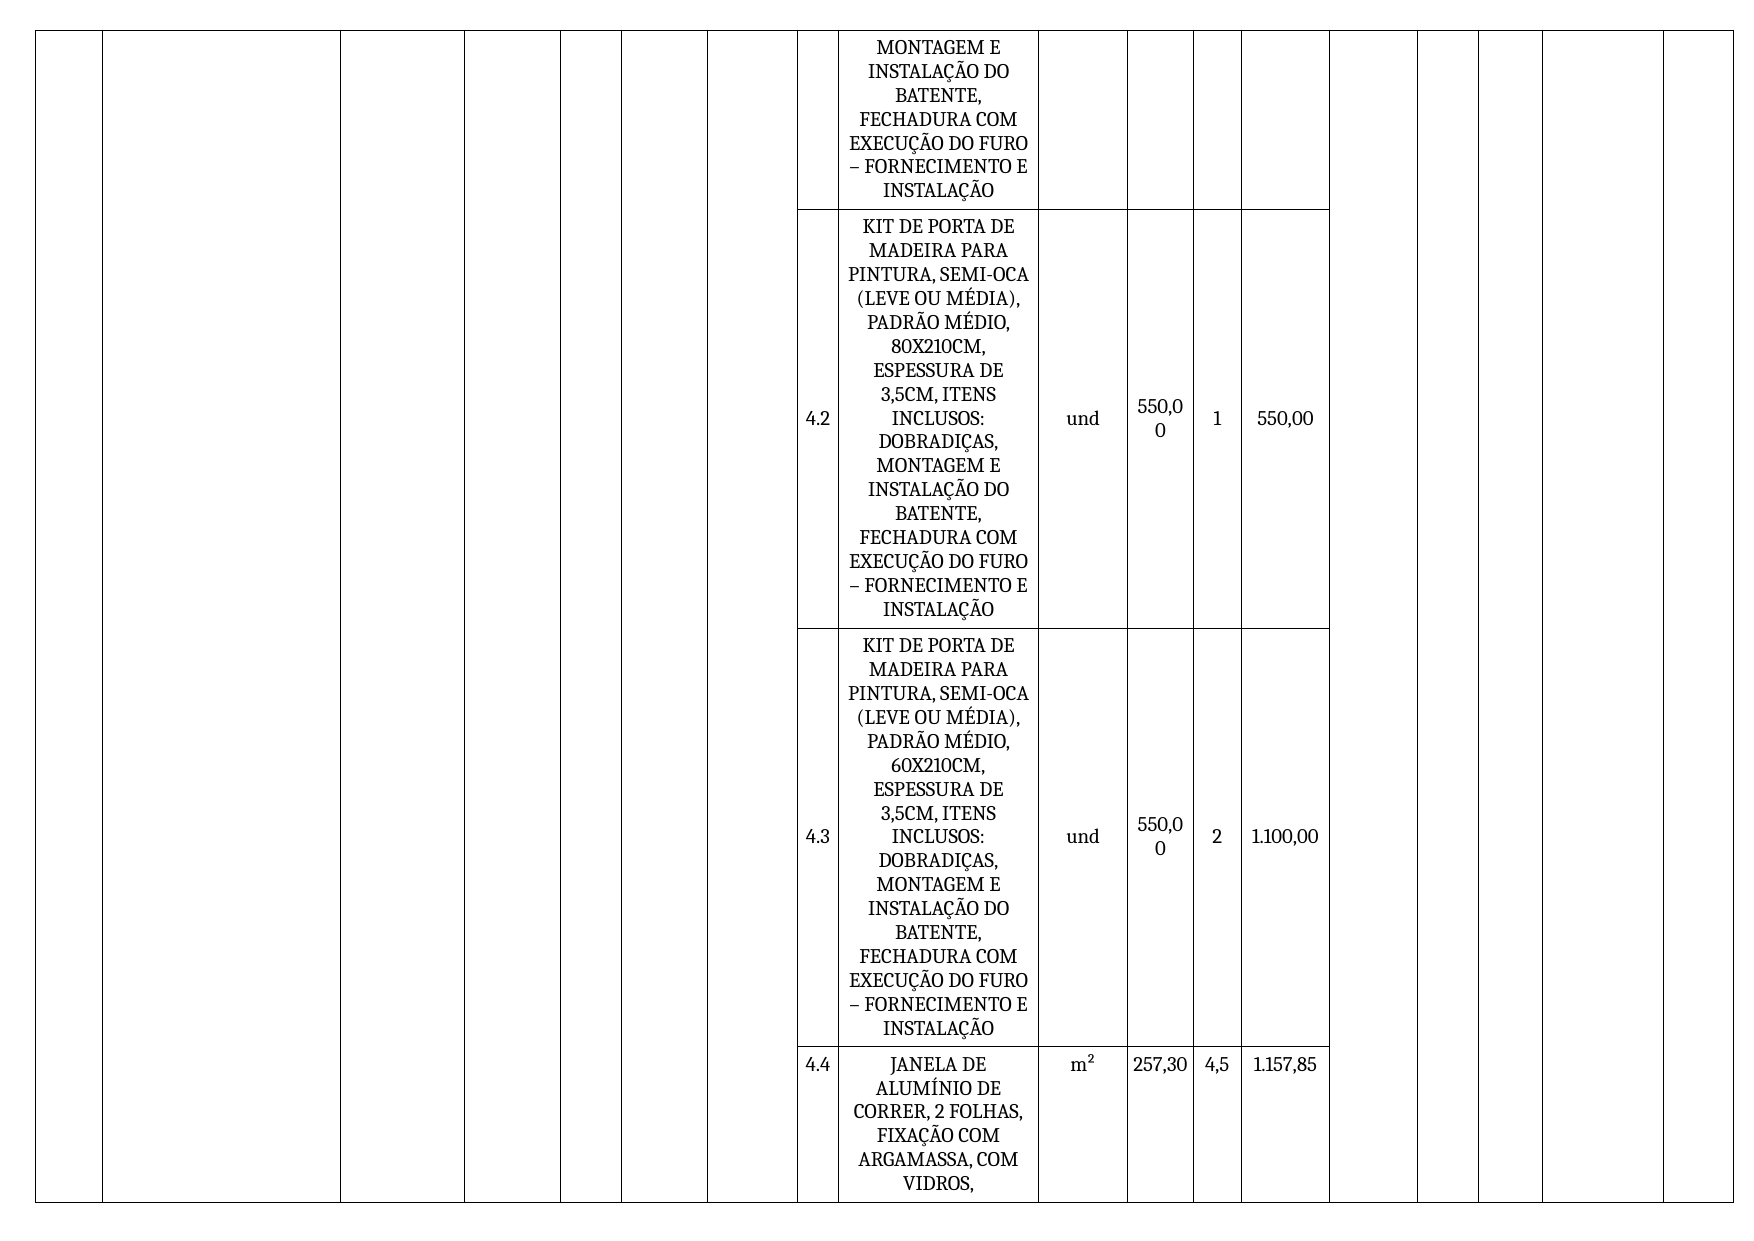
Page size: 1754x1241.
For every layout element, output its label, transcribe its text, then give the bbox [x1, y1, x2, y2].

table_cell KIT DE PORTA DE MADEIRA PARA PINTURA, SEMI-OCA (LEVE OU MÉDIA), PADRÃO MÉDIO, 60X210CM, ESPESSURA DE 3,5CM, ITENS INCLUSOS: DOBRADIÇAS, MONTAGEM E INSTALAÇÃO DO BATENTE, FECHADURA COM EXECUÇÃO DO FURO – FORNECIMENTO E INSTALAÇÃO [839, 629, 1038, 1046]
table_cell [1194, 31, 1241, 209]
table_cell 4.2 [798, 210, 838, 628]
table_cell JANELA DE ALUMÍNIO DE CORRER, 2 FOLHAS, FIXAÇÃO COM ARGAMASSA, COM VIDROS, [839, 1047, 1038, 1202]
table_cell [341, 31, 464, 1202]
table_cell m² [1039, 1047, 1127, 1202]
table_cell [1128, 31, 1193, 209]
table_cell 2 [1194, 629, 1241, 1046]
table_cell 4,5 [1194, 1047, 1241, 1202]
table_cell und [1039, 210, 1127, 628]
table_cell [622, 31, 707, 1202]
table_cell und [1039, 629, 1127, 1046]
table_cell 4.3 [798, 629, 838, 1046]
table_cell [1330, 31, 1417, 1202]
table_cell 1.100,00 [1242, 629, 1329, 1046]
table_cell [1664, 31, 1733, 1202]
table_cell [561, 31, 621, 1202]
table_cell KIT DE PORTA DE MADEIRA PARA PINTURA, SEMI-OCA (LEVE OU MÉDIA), PADRÃO MÉDIO, 80X210CM, ESPESSURA DE 3,5CM, ITENS INCLUSOS: DOBRADIÇAS, MONTAGEM E INSTALAÇÃO DO BATENTE, FECHADURA COM EXECUÇÃO DO FURO – FORNECIMENTO E INSTALAÇÃO [839, 210, 1038, 628]
table_cell 1.157,85 [1242, 1047, 1329, 1202]
table_cell [1418, 31, 1478, 1202]
table_cell [465, 31, 560, 1202]
table_cell 550,00 [1242, 210, 1329, 628]
table_cell [708, 31, 797, 1202]
table_cell 550,00 [1128, 210, 1193, 628]
table_cell [1543, 31, 1663, 1202]
table_cell [1039, 31, 1127, 209]
table_cell 550,00 [1128, 629, 1193, 1046]
table_cell [1242, 31, 1329, 209]
table_cell MONTAGEM E INSTALAÇÃO DO BATENTE, FECHADURA COM EXECUÇÃO DO FURO – FORNECIMENTO E INSTALAÇÃO [839, 31, 1038, 209]
table_cell [36, 31, 102, 1202]
table_cell [1479, 31, 1542, 1202]
table_cell [103, 31, 340, 1202]
table_cell [798, 31, 838, 209]
table_cell 257,30 [1128, 1047, 1193, 1202]
table_cell 1 [1194, 210, 1241, 628]
table_cell 4.4 [798, 1047, 838, 1202]
